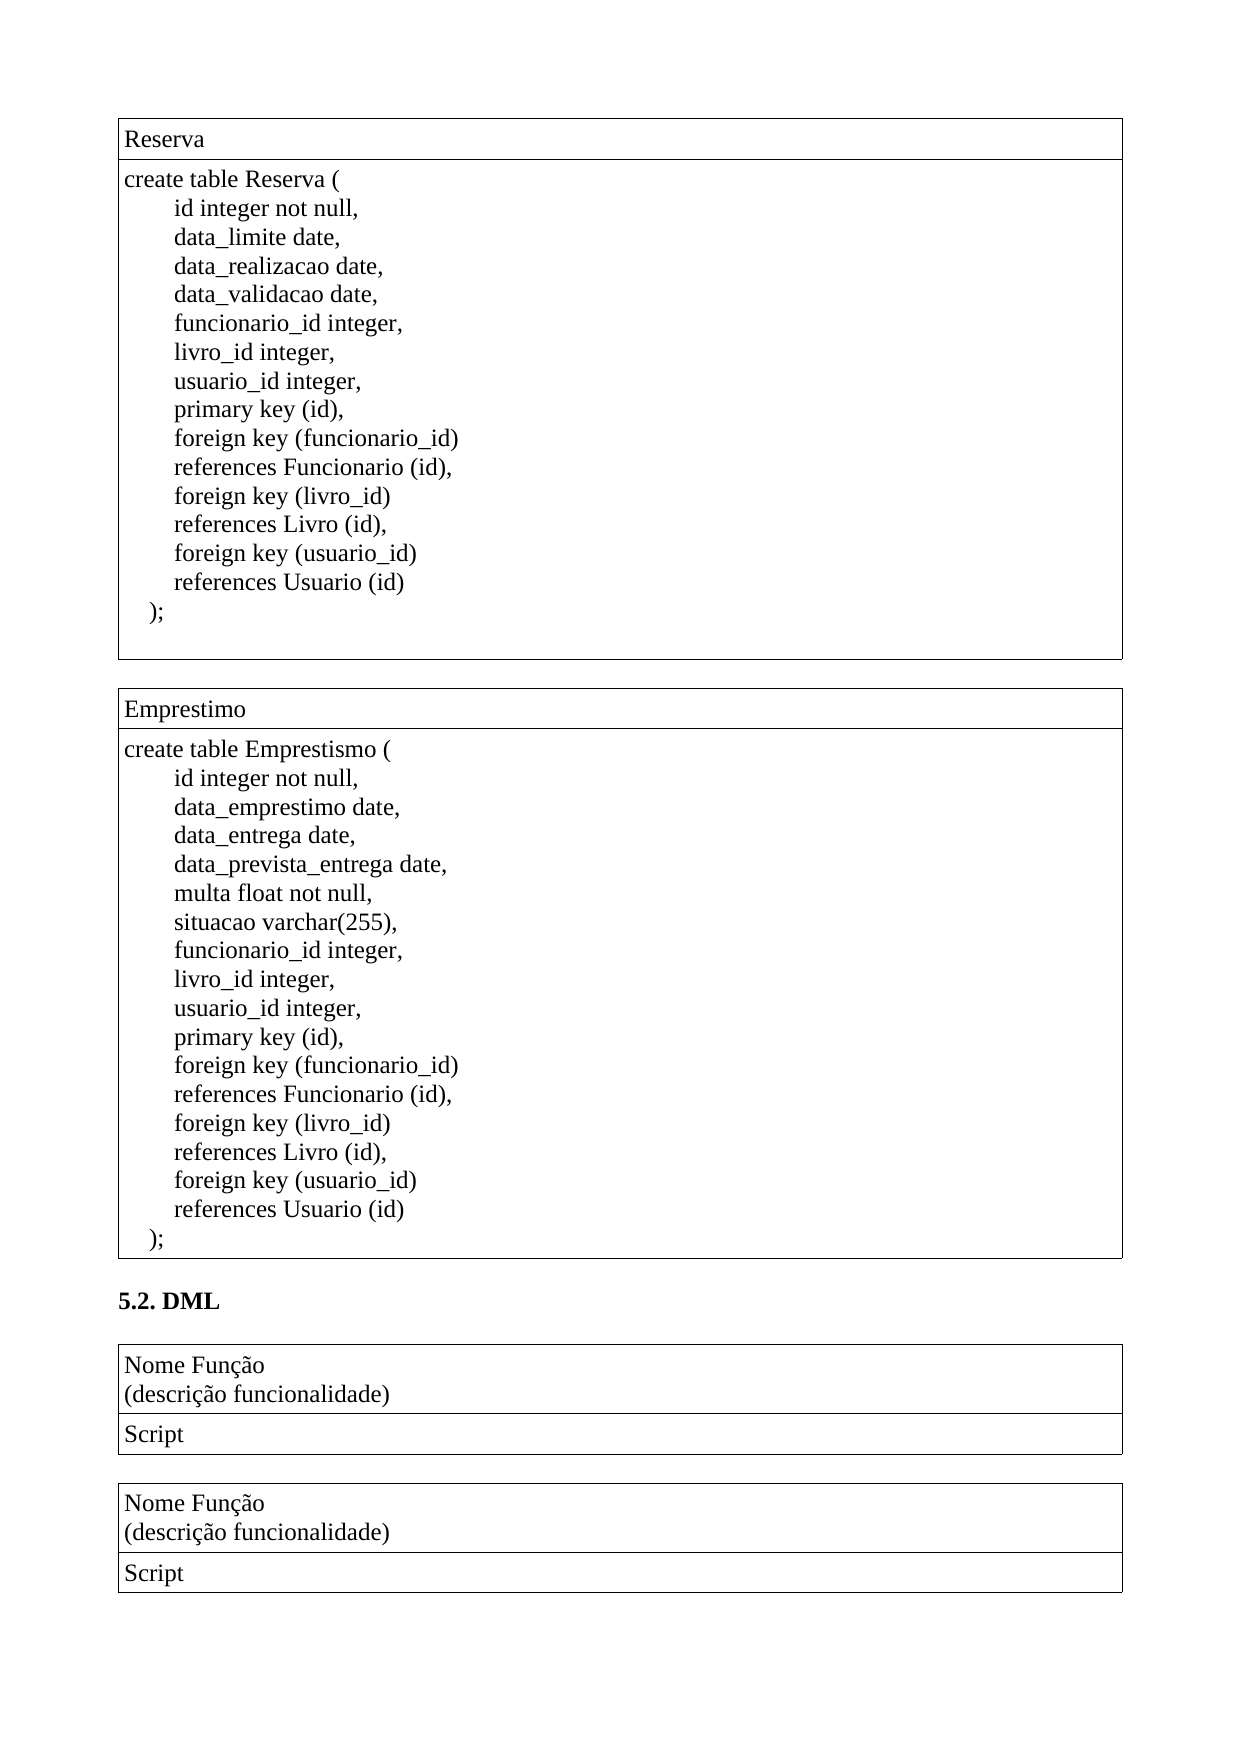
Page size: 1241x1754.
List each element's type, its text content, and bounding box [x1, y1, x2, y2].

table_header Emprestimo [119, 689, 1122, 728]
table_header Reserva [119, 119, 1122, 158]
table_header Nome Função (descrição funcionalidade) [119, 1345, 1122, 1413]
table_cell Script [119, 1414, 1122, 1453]
text 5.2. DML [118, 1286, 1122, 1315]
table_header Nome Função (descrição funcionalidade) [119, 1484, 1122, 1552]
table_cell create table Emprestismo ( id integer not null, data_emprestimo date, data_entrega date, data_prevista_entrega date, multa float not null, situacao varchar(255), funcionario_id integer, livro_id integer, usuario_id integer, primary key (id), foreign key (funcionario_id) references Funcionario (id), foreign key (livro_id) references Livro (id), foreign key (usuario_id) references Usuario (id) ); [119, 729, 1122, 1257]
table_cell create table Reserva ( id integer not null, data_limite date, data_realizacao date, data_validacao date, funcionario_id integer, livro_id integer, usuario_id integer, primary key (id), foreign key (funcionario_id) references Funcionario (id), foreign key (livro_id) references Livro (id), foreign key (usuario_id) references Usuario (id) ); [119, 160, 1122, 659]
table_cell Script [119, 1553, 1122, 1592]
